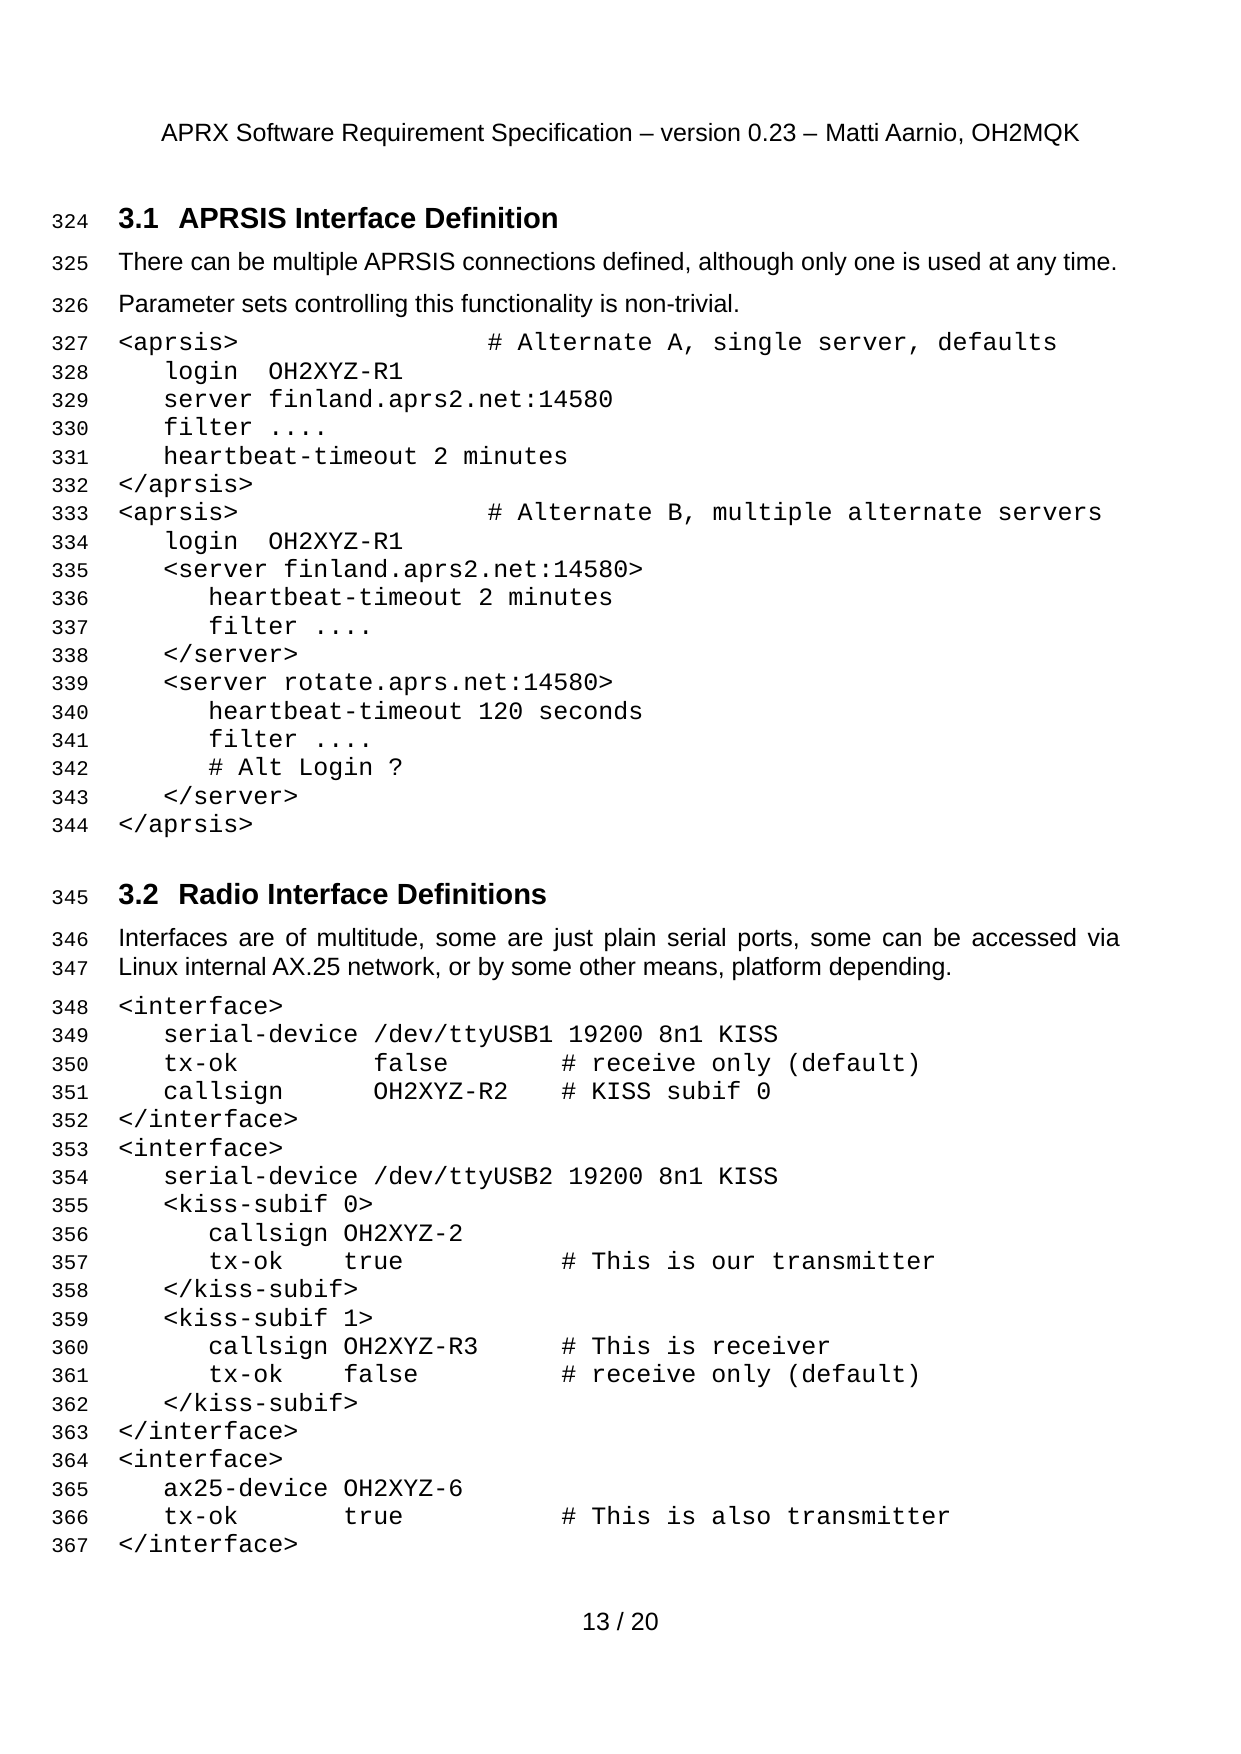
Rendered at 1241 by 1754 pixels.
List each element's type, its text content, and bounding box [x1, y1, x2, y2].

text <interface> serial-device /dev/ttyUSB1 19200 8n1 KISS tx-ok false # receive only (default) callsign OH2XYZ-R2 # KISS subif 0 </interface> <interface> serial-device /dev/ttyUSB2 19200 8n1 KISS <kiss-subif 0> callsign OH2XYZ-2 tx-ok true # This is our transmitter </kiss-subif> <kiss-subif 1> callsign OH2XYZ-R3 # This is receiver tx-ok false # receive only (default) </kiss-subif> </interface> <interface> ax25-device OH2XYZ-6 tx-ok true # This is also transmitter </interface> [118, 993, 1122, 1560]
text <aprsis> # Alternate A, single server, defaults login OH2XYZ-R1 server finland.aprs2.net:14580 filter .... heartbeat-timeout 2 minutes </aprsis> <aprsis> # Alternate B, multiple alternate servers login OH2XYZ-R1 <server finland.aprs2.net:14580> heartbeat-timeout 2 minutes filter .... </server> <server rotate.aprs.net:14580> heartbeat-timeout 120 seconds filter .... # Alt Login ? </server> </aprsis> [118, 330, 1122, 840]
text Interfaces are of multitude, some are just plain serial ports, some can be accessed via Linux internal AX.25 network, or by some other means, platform depending. [118, 923, 1122, 981]
text There can be multiple APRSIS connections defined, although only one is used at any time. [118, 247, 1122, 276]
text Parameter sets controlling this functionality is non-trivial. [118, 289, 1122, 317]
subtitle APRSIS Interface Definition [118, 201, 1122, 235]
subtitle Radio Interface Definitions [118, 877, 1122, 911]
